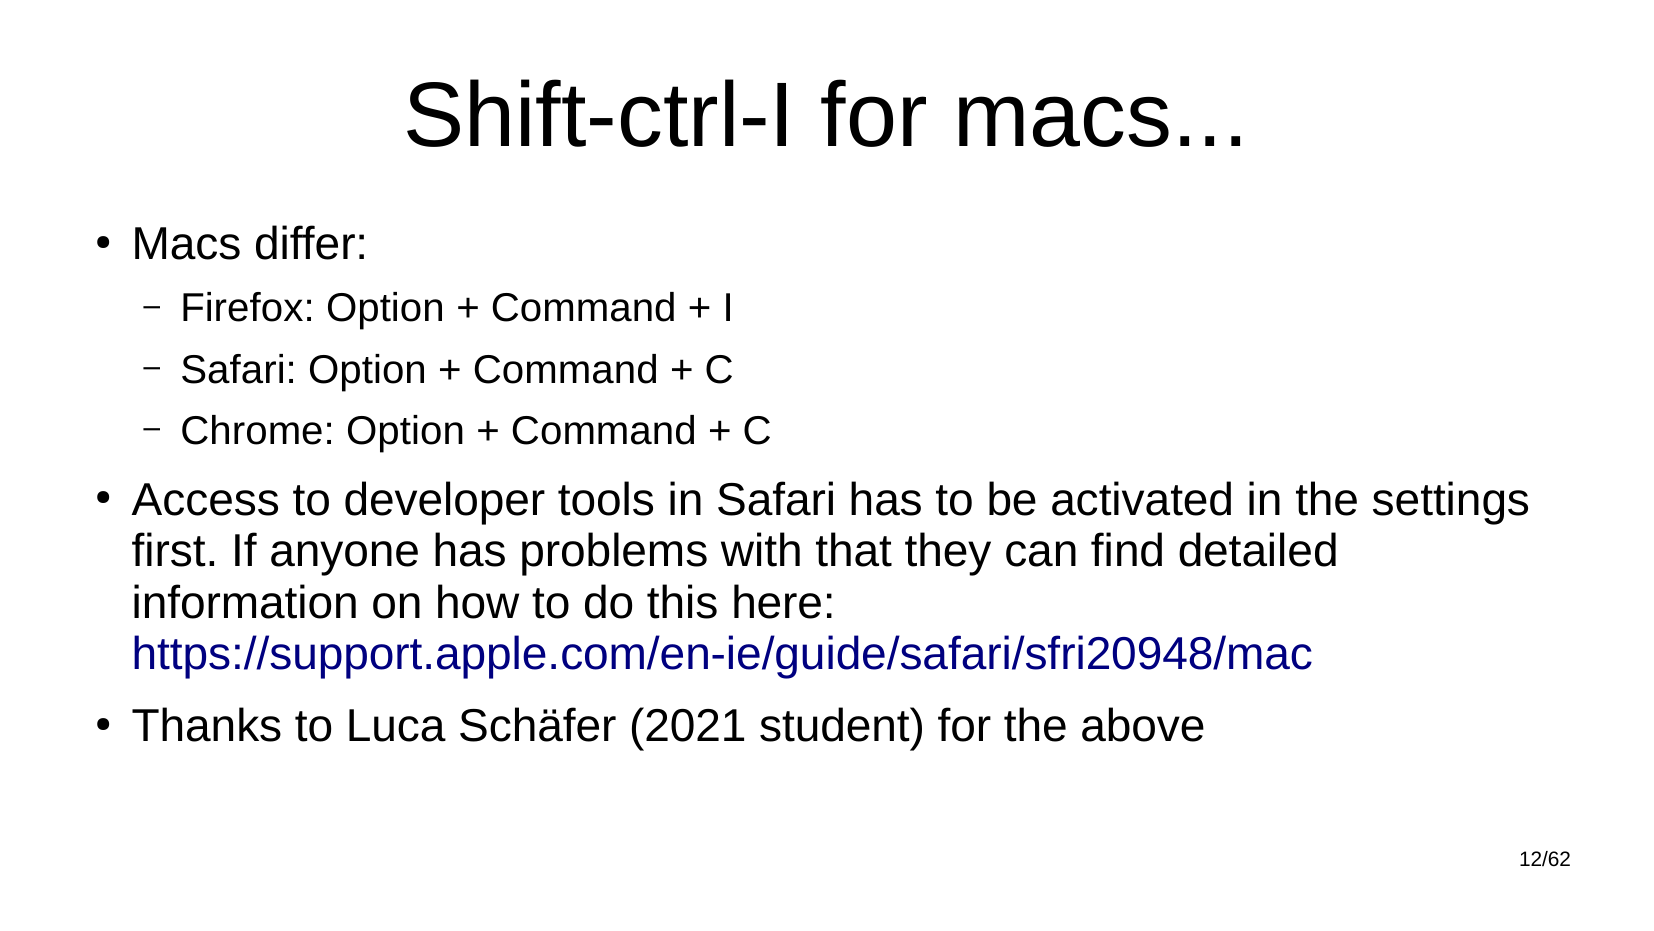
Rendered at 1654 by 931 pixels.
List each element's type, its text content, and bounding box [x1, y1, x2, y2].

title Shift-ctrl-I for macs... [82, 37, 1571, 193]
list Macs differ: Firefox: Option + Command + I Safari: Option + Command + C Chrome: Option + Command + C Access to developer tools in Safari has to be activated in the settings first. If anyone has problems with that they can find detailed information on how to do this here: https://support.apple.com/en-ie/guide/safari/sfri20948/mac Thanks to Luca Schäfer (2021 student) for the above [82, 217, 1571, 758]
